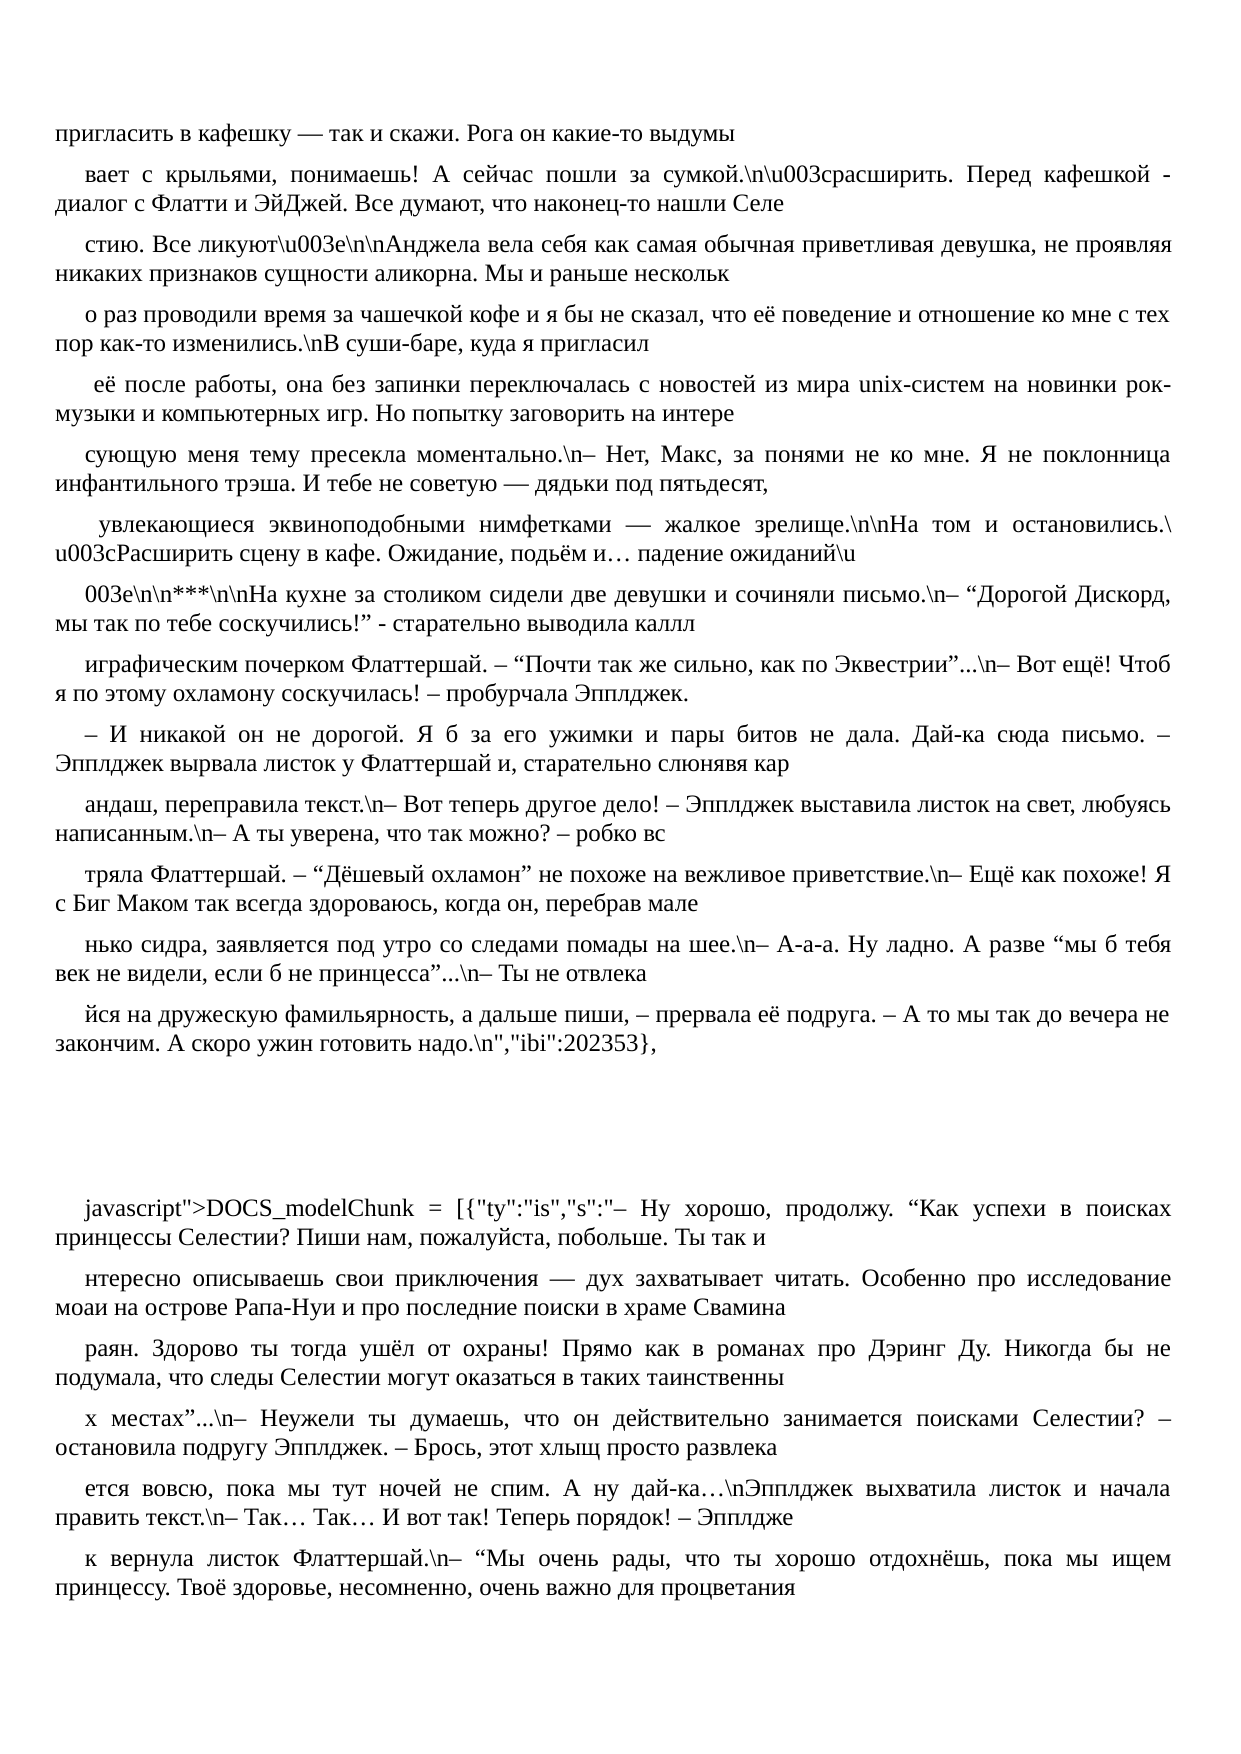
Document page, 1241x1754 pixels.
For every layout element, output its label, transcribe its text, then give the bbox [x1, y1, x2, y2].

text о раз проводили время за чашечкой кофе и я бы не сказал, что её поведение и отношение ко мне с тех пор как-то изменились.\nВ суши-баре, куда я пригласил [55, 299, 1172, 357]
text нтересно описываешь свои приключения — дух захватывает читать. Особенно про исследование моаи на острове Рапа-Нуи и про последние поиски в храме Свамина [55, 1263, 1172, 1321]
text к вернула листок Флаттершай.\n– “Мы очень рады, что ты хорошо отдохнёшь, пока мы ищем принцессу. Твоё здоровье, несомненно, очень важно для процветания [55, 1543, 1172, 1601]
text играфическим почерком Флаттершай. – “Почти так же сильно, как по Эквестрии”...\n– Вот ещё! Чтоб я по этому охламону соскучилась! – пробурчала Эпплджек. [55, 649, 1172, 707]
text стию. Все ликуют\u003e\n\nАнджела вела себя как самая обычная приветливая девушка, не проявляя никаких признаков сущности аликорна. Мы и раньше нескольк [55, 229, 1172, 287]
text её после работы, она без запинки переключалась с новостей из мира unix-систем на новинки рок-музыки и компьютерных игр. Но попытку заговорить на интере [55, 369, 1172, 427]
text пригласить в кафешку — так и скажи. Рога он какие-то выдумы [55, 118, 1172, 147]
text йся на дружескую фамильярность, а дальше пиши, – прервала её подруга. – А то мы так до вечера не закончим. А скоро ужин готовить надо.\n","ibi":202353}, [55, 999, 1172, 1057]
text 003e\n\n***\n\nНа кухне за столиком сидели две девушки и сочиняли письмо.\n– “Дорогой Дискорд, мы так по тебе соскучились!” - старательно выводила каллл [55, 579, 1172, 637]
text увлекающиеся эквиноподобными нимфетками — жалкое зрелище.\n\nНа том и остановились.\u003cРасширить сцену в кафе. Ожидание, подьём и… падение ожиданий\u [55, 509, 1172, 567]
text вает с крыльями, понимаешь! А сейчас пошли за сумкой.\n\u003cрасширить. Перед кафешкой - диалог с Флатти и ЭйДжей. Все думают, что наконец-то нашли Селе [55, 159, 1172, 217]
text javascript">DOCS_modelChunk = [{"ty":"is","s":"– Ну хорошо, продолжу. “Как успехи в поисках принцессы Селестии? Пиши нам, пожалуйста, побольше. Ты так и [55, 1193, 1172, 1251]
text тряла Флаттершай. – “Дёшевый охламон” не похоже на вежливое приветствие.\n– Ещё как похоже! Я с Биг Маком так всегда здороваюсь, когда он, перебрав мале [55, 859, 1172, 917]
text раян. Здорово ты тогда ушёл от охраны! Прямо как в романах про Дэринг Ду. Никогда бы не подумала, что следы Селестии могут оказаться в таких таинственны [55, 1333, 1172, 1391]
text сующую меня тему пресекла моментально.\n– Нет, Макс, за понями не ко мне. Я не поклонница инфантильного трэша. И тебе не советую — дядьки под пятьдесят, [55, 439, 1172, 497]
text нько сидра, заявляется под утро со следами помады на шее.\n– А-а-а. Ну ладно. А разве “мы б тебя век не видели, если б не принцесса”...\n– Ты не отвлека [55, 929, 1172, 987]
text андаш, переправила текст.\n– Вот теперь другое дело! – Эпплджек выставила листок на свет, любуясь написанным.\n– А ты уверена, что так можно? – робко вс [55, 789, 1172, 847]
text ется вовсю, пока мы тут ночей не спим. А ну дай-ка…\nЭпплджек выхватила листок и начала править текст.\n– Так… Так… И вот так! Теперь порядок! – Эпплдже [55, 1473, 1172, 1531]
text х местах”...\n– Неужели ты думаешь, что он действительно занимается поисками Селестии? – остановила подругу Эпплджек. – Брось, этот хлыщ просто развлека [55, 1403, 1172, 1461]
text – И никакой он не дорогой. Я б за его ужимки и пары битов не дала. Дай-ка сюда письмо. – Эпплджек вырвала листок у Флаттершай и, старательно слюнявя кар [55, 719, 1172, 777]
